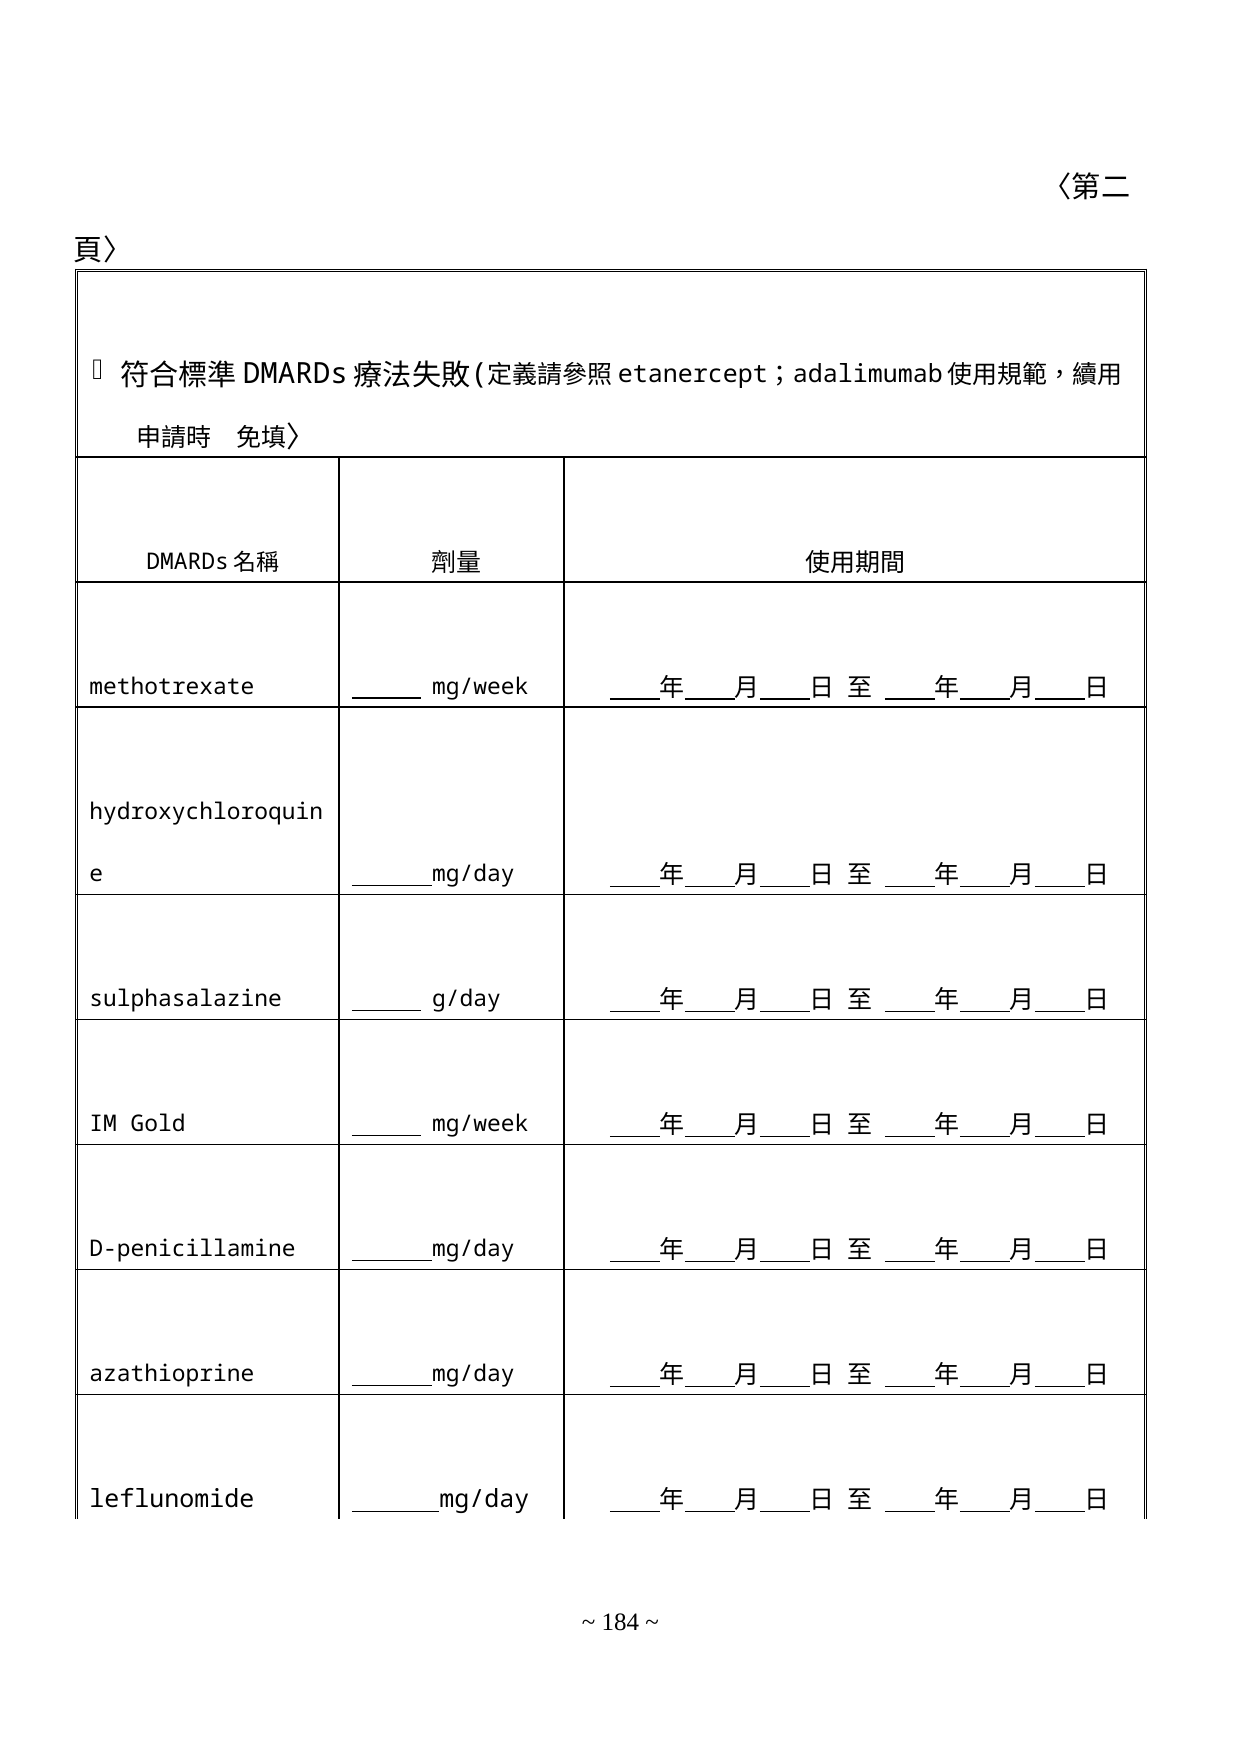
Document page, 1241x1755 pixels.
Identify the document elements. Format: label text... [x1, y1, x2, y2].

table_cell 劑量 [340, 458, 563, 581]
table_cell leflunomide [78, 1395, 338, 1518]
table_cell mg/week [340, 583, 563, 706]
table_cell hydroxychloroquine [78, 708, 338, 893]
table_cell sulphasalazine [78, 895, 338, 1018]
table_cell mg/day [340, 1145, 563, 1268]
table_cell 年 月 日 至 年 月 日 [565, 708, 1144, 893]
table_cell 年 月 日 至 年 月 日 [565, 1145, 1144, 1268]
table_cell azathioprine [78, 1270, 338, 1393]
table_cell 年 月 日 至 年 月 日 [565, 895, 1144, 1018]
table_cell 年 月 日 至 年 月 日 [565, 1395, 1144, 1518]
table_cell mg/day [340, 708, 563, 893]
table_cell DMARDs名稱 [78, 458, 338, 581]
table_cell g/day [340, 895, 563, 1018]
table_cell 年 月 日 至 年 月 日 [565, 1270, 1144, 1393]
table_cell IM Gold [78, 1020, 338, 1143]
table_cell mg/day [340, 1270, 563, 1393]
table_header  符合標準DMARDs療法失敗(定義請參照etanercept；adalimumab使用規範，續用申請時 免填〉 [78, 272, 1144, 456]
table_cell 年 月 日 至 年 月 日 [565, 583, 1144, 706]
table_cell 年 月 日 至 年 月 日 [565, 1020, 1144, 1143]
table_cell D-penicillamine [78, 1145, 338, 1268]
table_cell methotrexate [78, 583, 338, 706]
text 〈第二頁〉 [74, 143, 1164, 268]
table_cell mg/week [340, 1020, 563, 1143]
table_cell mg/day [340, 1395, 563, 1518]
table_cell 使用期間 [565, 458, 1144, 581]
